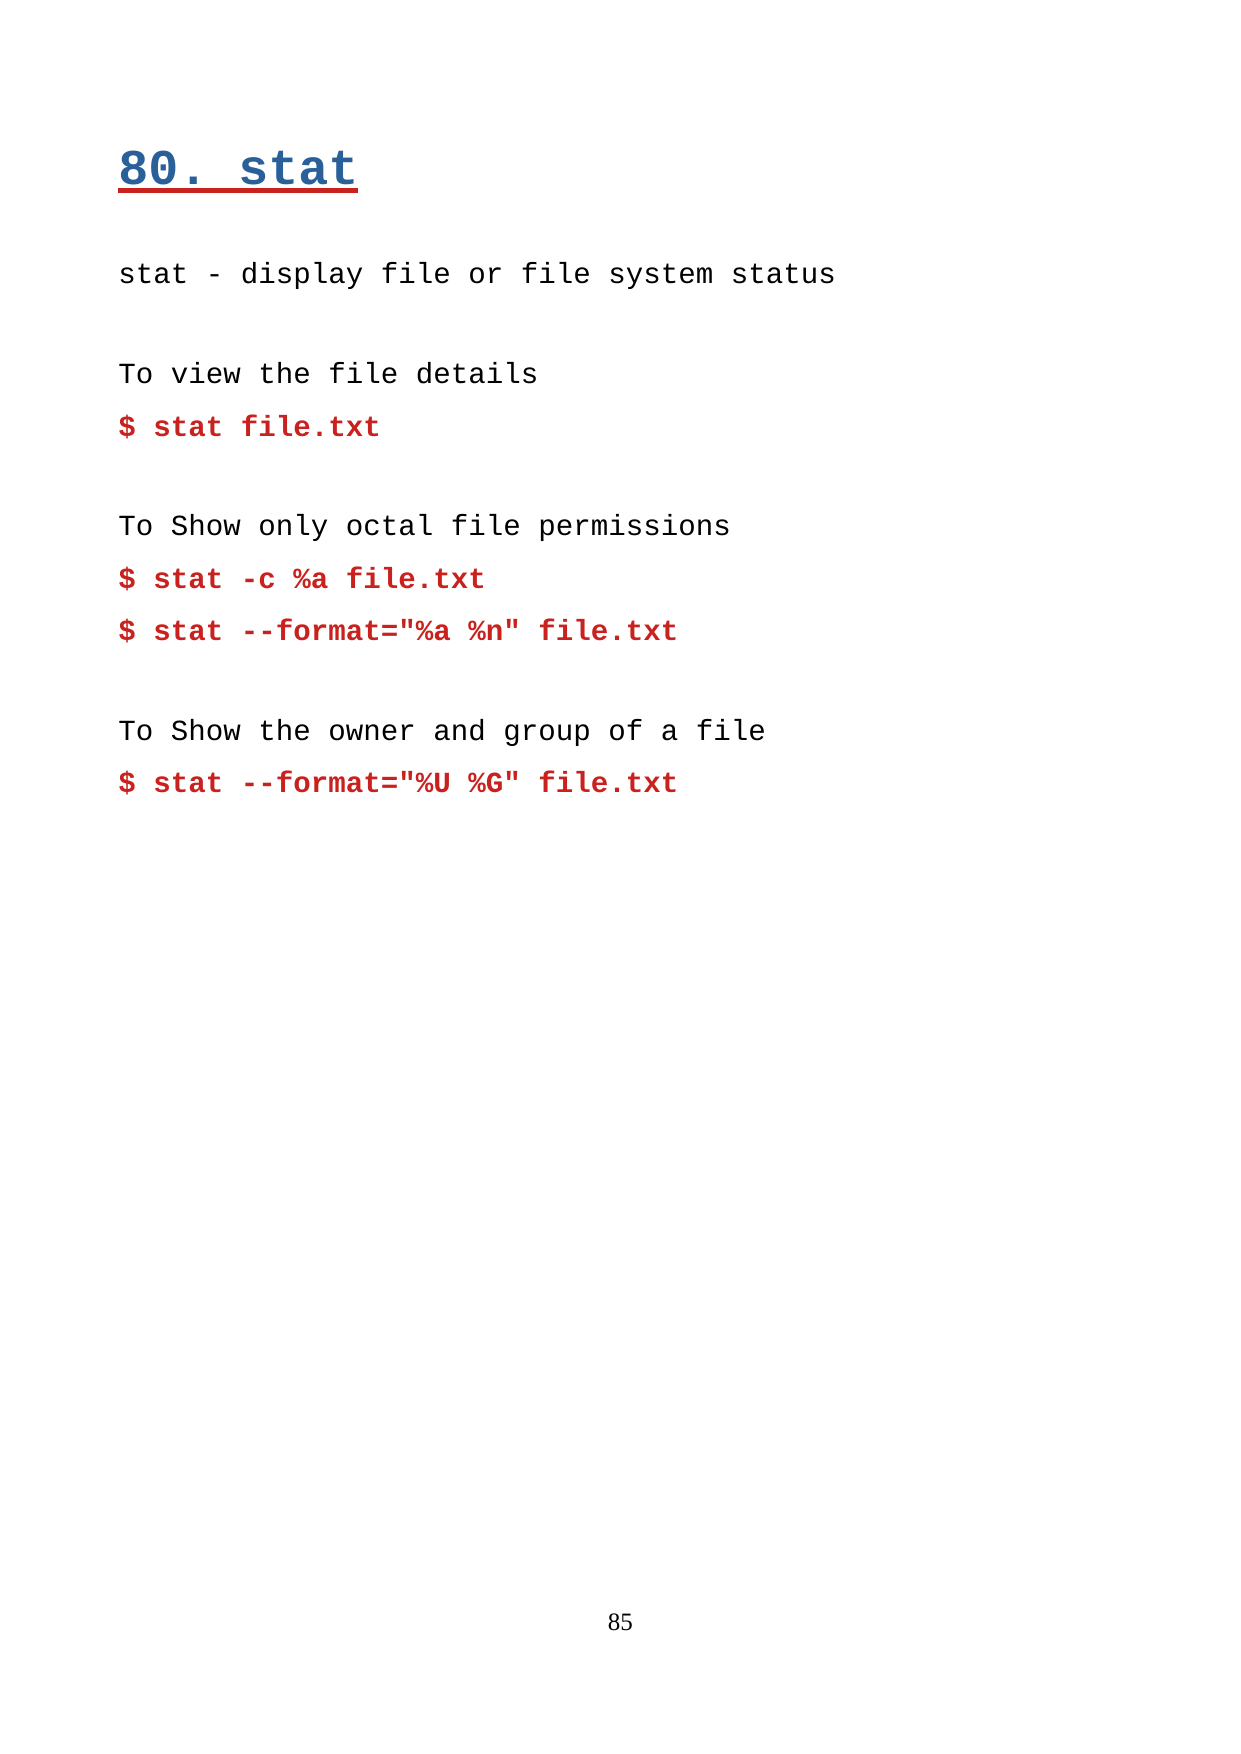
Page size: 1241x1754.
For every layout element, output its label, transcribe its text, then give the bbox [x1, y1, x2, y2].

text To Show the owner and group of a file [118, 716, 1122, 749]
text $ stat --format="%a %n" file.txt [118, 616, 1122, 649]
text stat - display file or file system status [118, 259, 1122, 292]
text To Show only octal file permissions [118, 511, 1122, 544]
text $ stat --format="%U %G" file.txt [118, 768, 1122, 802]
text $ stat file.txt [118, 412, 1122, 445]
text To view the file details [118, 359, 1122, 392]
subtitle 80. stat [118, 143, 1122, 200]
text $ stat -c %a file.txt [118, 564, 1122, 597]
